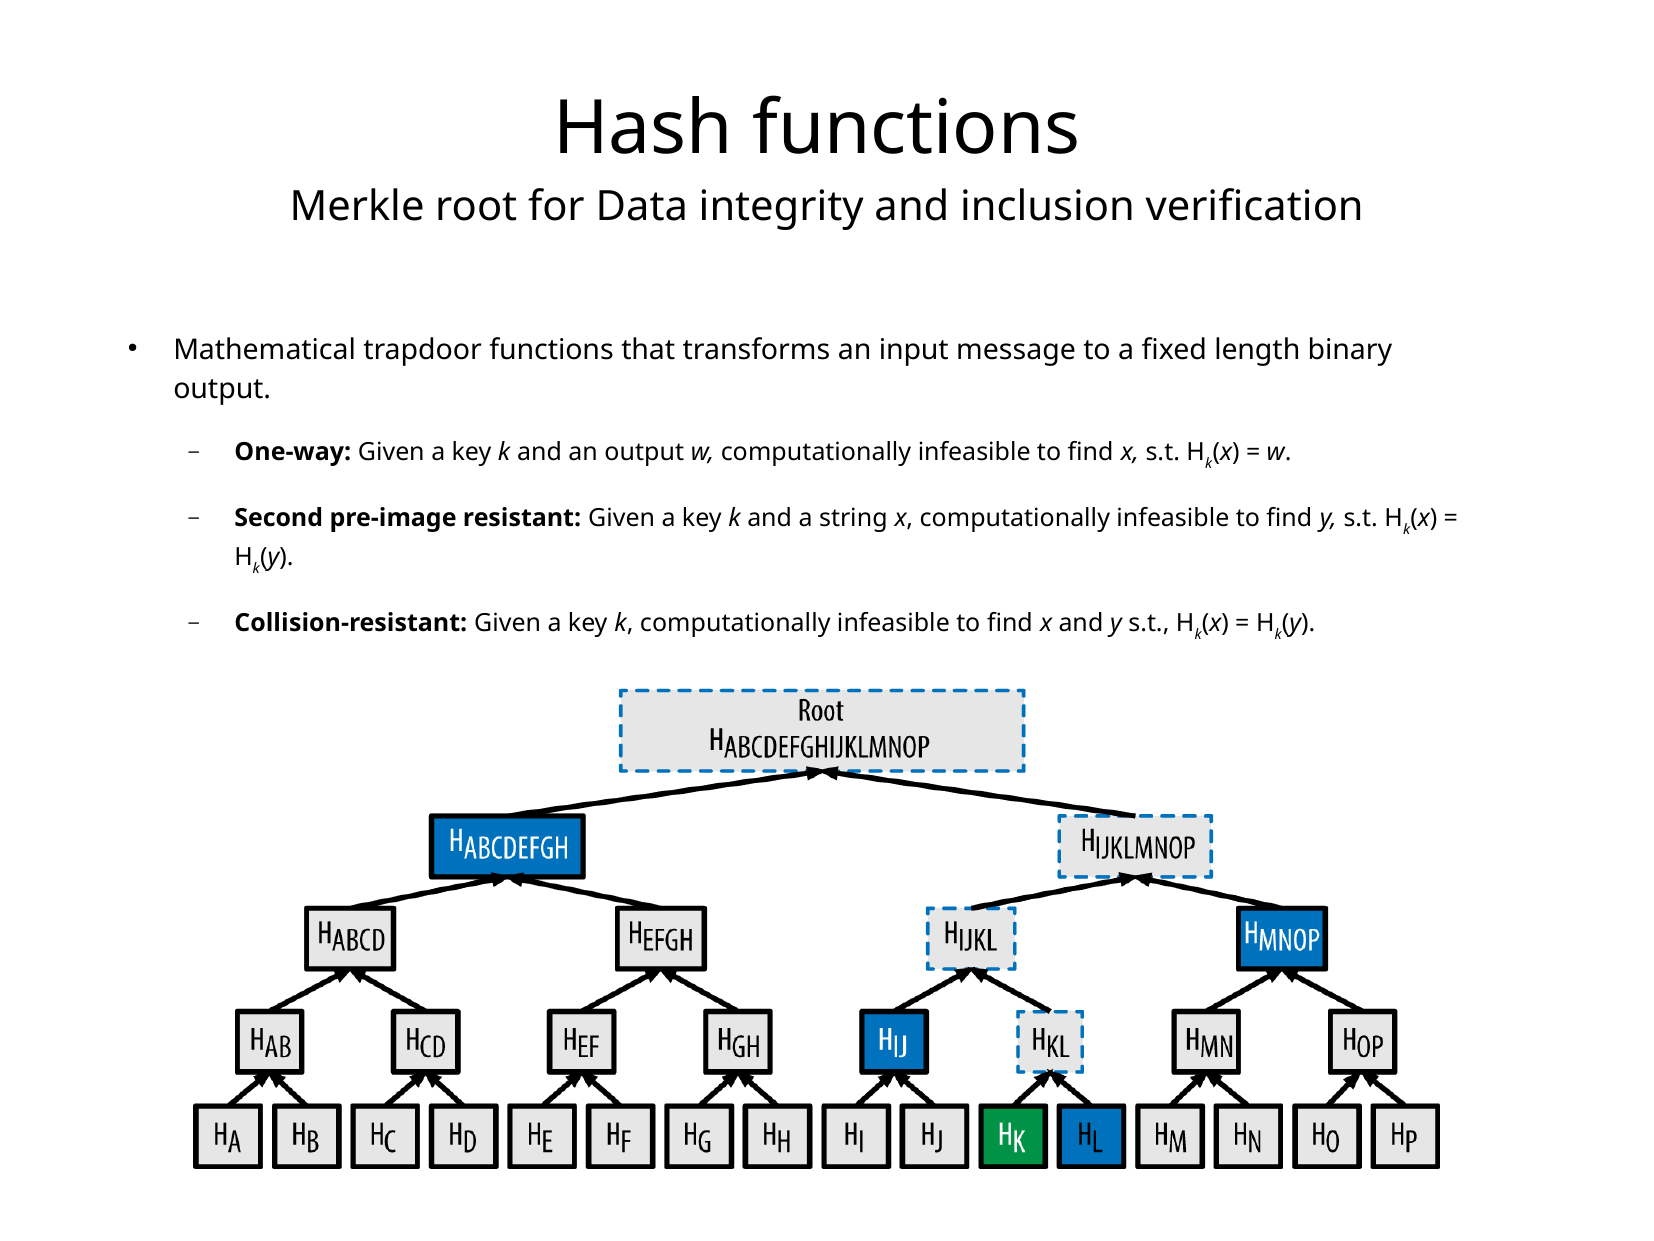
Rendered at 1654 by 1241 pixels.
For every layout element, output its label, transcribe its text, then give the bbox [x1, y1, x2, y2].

title Hash functions Merkle root for Data integrity and inclusion verification [82, 49, 1571, 257]
list Mathematical trapdoor functions that transforms an input message to a fixed length binary output. One-way: Given a key k and an output w, computationally infeasible to find x, s.t. Hk(x) = w. Second pre-image resistant: Given a key k and a string x, computationally infeasible to find y, s.t. Hk(x) = Hk(y). Collision-resistant: Given a key k, computationally infeasible to find x and y s.t., Hk(x) = Hk(y). [112, 256, 1492, 649]
picture [193, 686, 1440, 1169]
